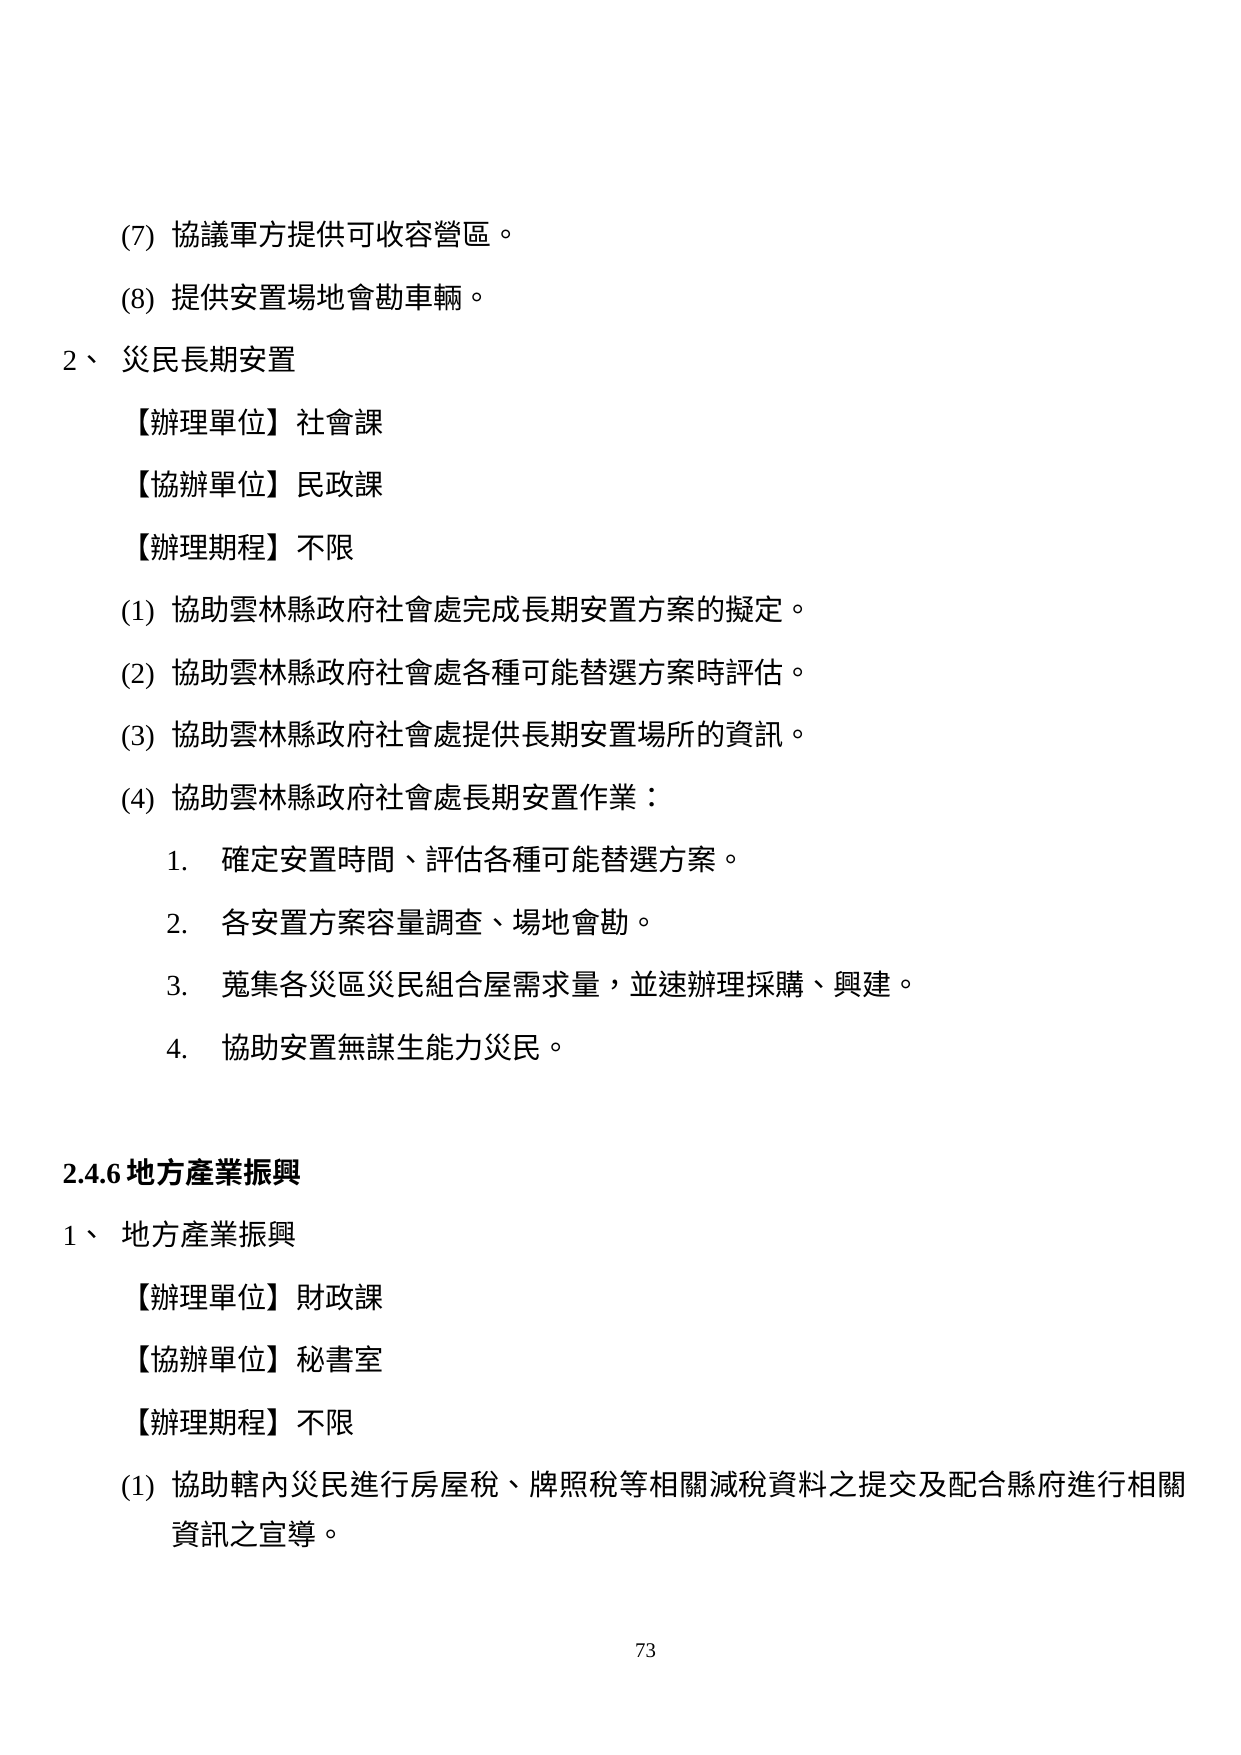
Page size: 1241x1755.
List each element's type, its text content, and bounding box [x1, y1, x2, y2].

list 協助轄內災民進行房屋稅、牌照稅等相關減稅資料之提交及配合縣府進行相關資訊之宣導。 [121, 1454, 1186, 1554]
list 協議軍方提供可收容營區。 [121, 204, 1186, 254]
list 協助雲林縣政府社會處提供長期安置場所的資訊。 [121, 704, 1186, 754]
list 確定安置時間、評估各種可能替選方案。 [166, 829, 1186, 879]
list 提供安置場地會勘車輛。 [121, 267, 1186, 317]
text 【協辦單位】民政課 [62, 454, 1186, 504]
list 地方產業振興 [62, 1204, 1186, 1254]
text 【協辦單位】秘書室 [62, 1329, 1186, 1379]
list 蒐集各災區災民組合屋需求量，並速辦理採購、興建。 [166, 954, 1186, 1004]
list 協助雲林縣政府社會處各種可能替選方案時評估。 [121, 642, 1186, 692]
list 協助安置無謀生能力災民。 [166, 1017, 1186, 1067]
list 協助雲林縣政府社會處長期安置作業： [121, 767, 1186, 817]
list 協助雲林縣政府社會處完成長期安置方案的擬定。 [121, 579, 1186, 629]
text 2.4.6地方產業振興 [62, 1142, 1186, 1192]
list 災民長期安置 [62, 329, 1186, 379]
text 【辦理期程】不限 [62, 517, 1186, 567]
text 【辦理單位】財政課 [62, 1267, 1186, 1317]
text 【辦理單位】社會課 [62, 392, 1186, 442]
list 各安置方案容量調查、場地會勘。 [166, 892, 1186, 942]
text 【辦理期程】不限 [62, 1392, 1186, 1442]
